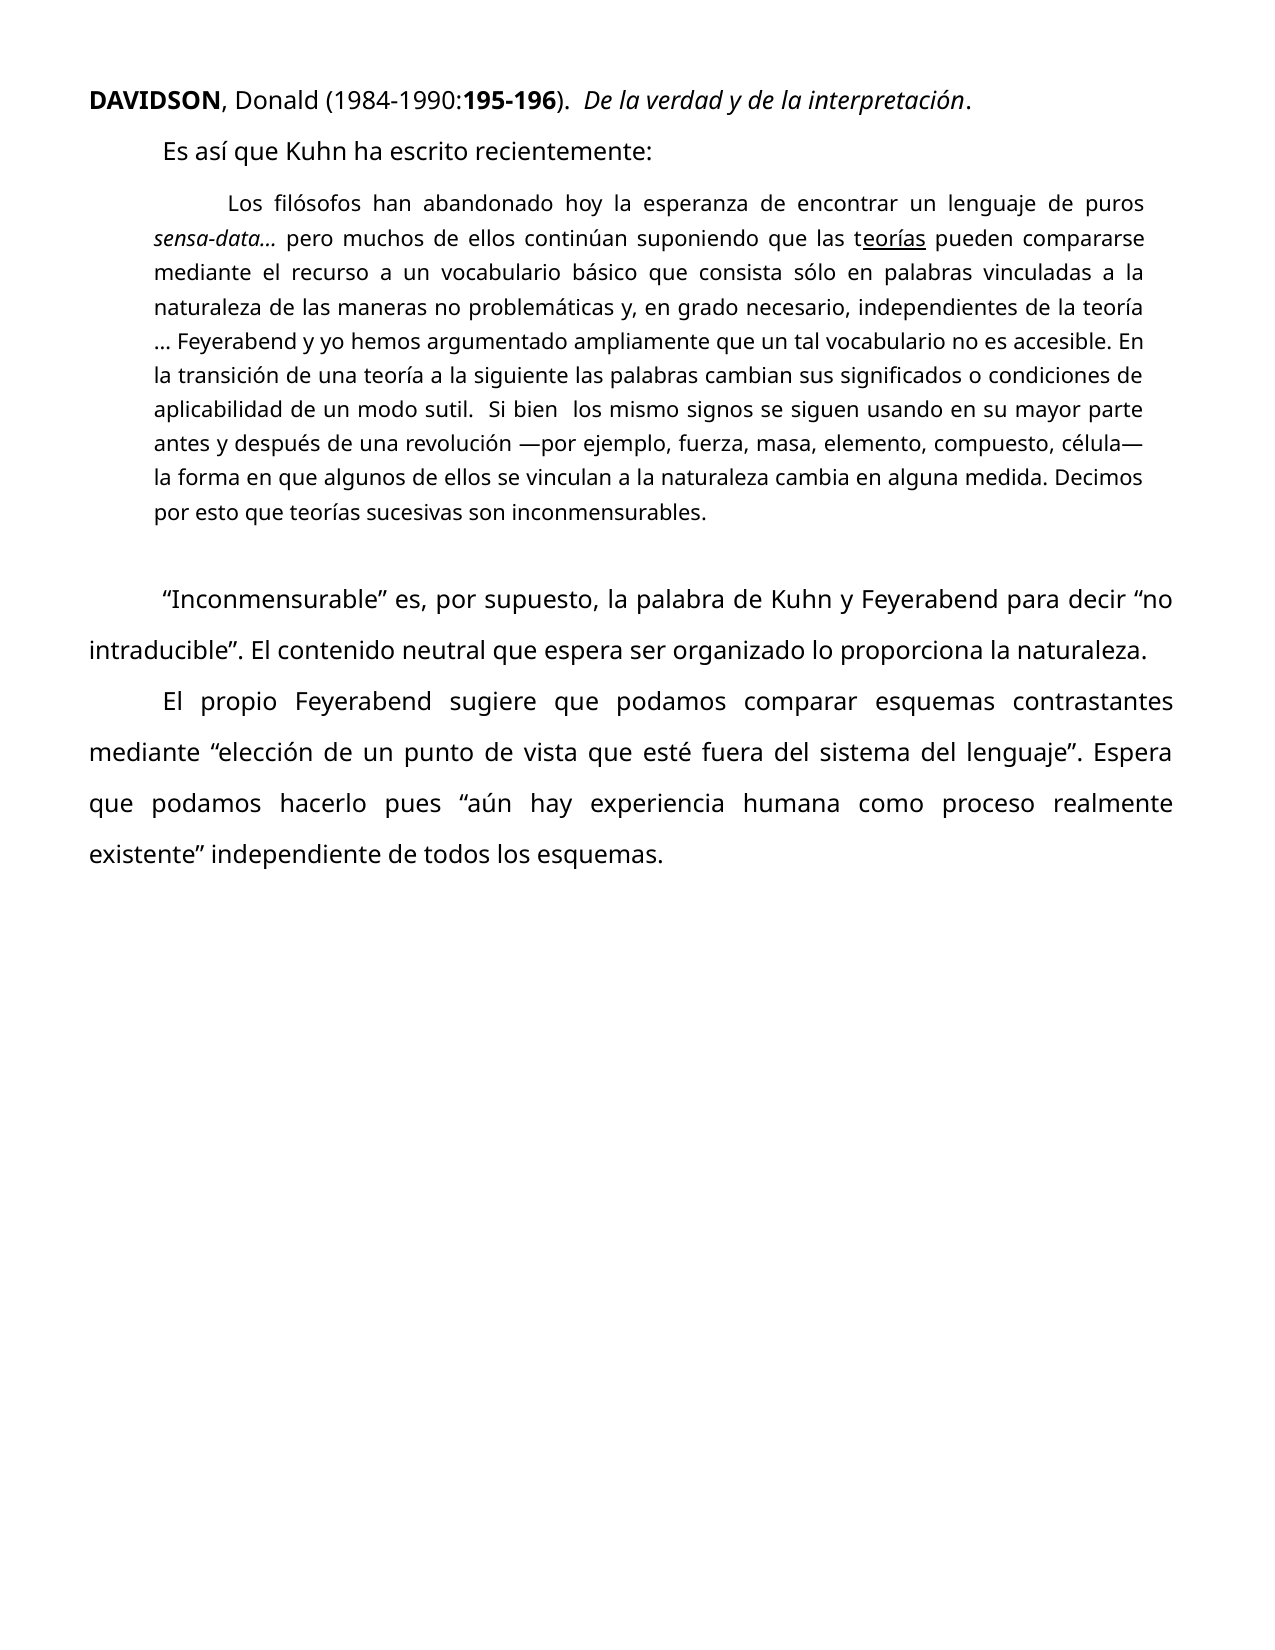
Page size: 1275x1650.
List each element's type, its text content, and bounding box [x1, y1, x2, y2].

text Los filósofos han abandonado hoy la esperanza de encontrar un lenguaje de puros sensa-data… pero muchos de ellos continúan suponiendo que las teorías pueden compararse mediante el recurso a un vocabulario básico que consista sólo en palabras vinculadas a la naturaleza de las maneras no problemáticas y, en grado necesario, independientes de la teoría … Feyerabend y yo hemos argumentado ampliamente que un tal vocabulario no es accesible. En la transición de una teoría a la siguiente las palabras cambian sus significados o condiciones de aplicabilidad de un modo sutil. Si bien los mismo signos se siguen usando en su mayor parte antes y después de una revolución —por ejemplo, fuerza, masa, elemento, compuesto, célula— la forma en que algunos de ellos se vinculan a la naturaleza cambia en alguna medida. Decimos por esto que teorías sucesivas son inconmensurables. [153, 185, 1145, 526]
text “Inconmensurable” es, por supuesto, la palabra de Kuhn y Feyerabend para decir “no intraducible”. El contenido neutral que espera ser organizado lo proporciona la naturaleza. [88, 582, 1174, 667]
text Es así que Kuhn ha escrito recientemente: [88, 134, 1174, 168]
text DAVIDSON, Donald (1984-1990:195-196). De la verdad y de la interpretación. [88, 83, 1174, 117]
text El propio Feyerabend sugiere que podamos comparar esquemas contrastantes mediante “elección de un punto de vista que esté fuera del sistema del lenguaje”. Espera que podamos hacerlo pues “aún hay experiencia humana como proceso realmente existente” independiente de todos los esquemas. [88, 684, 1174, 871]
